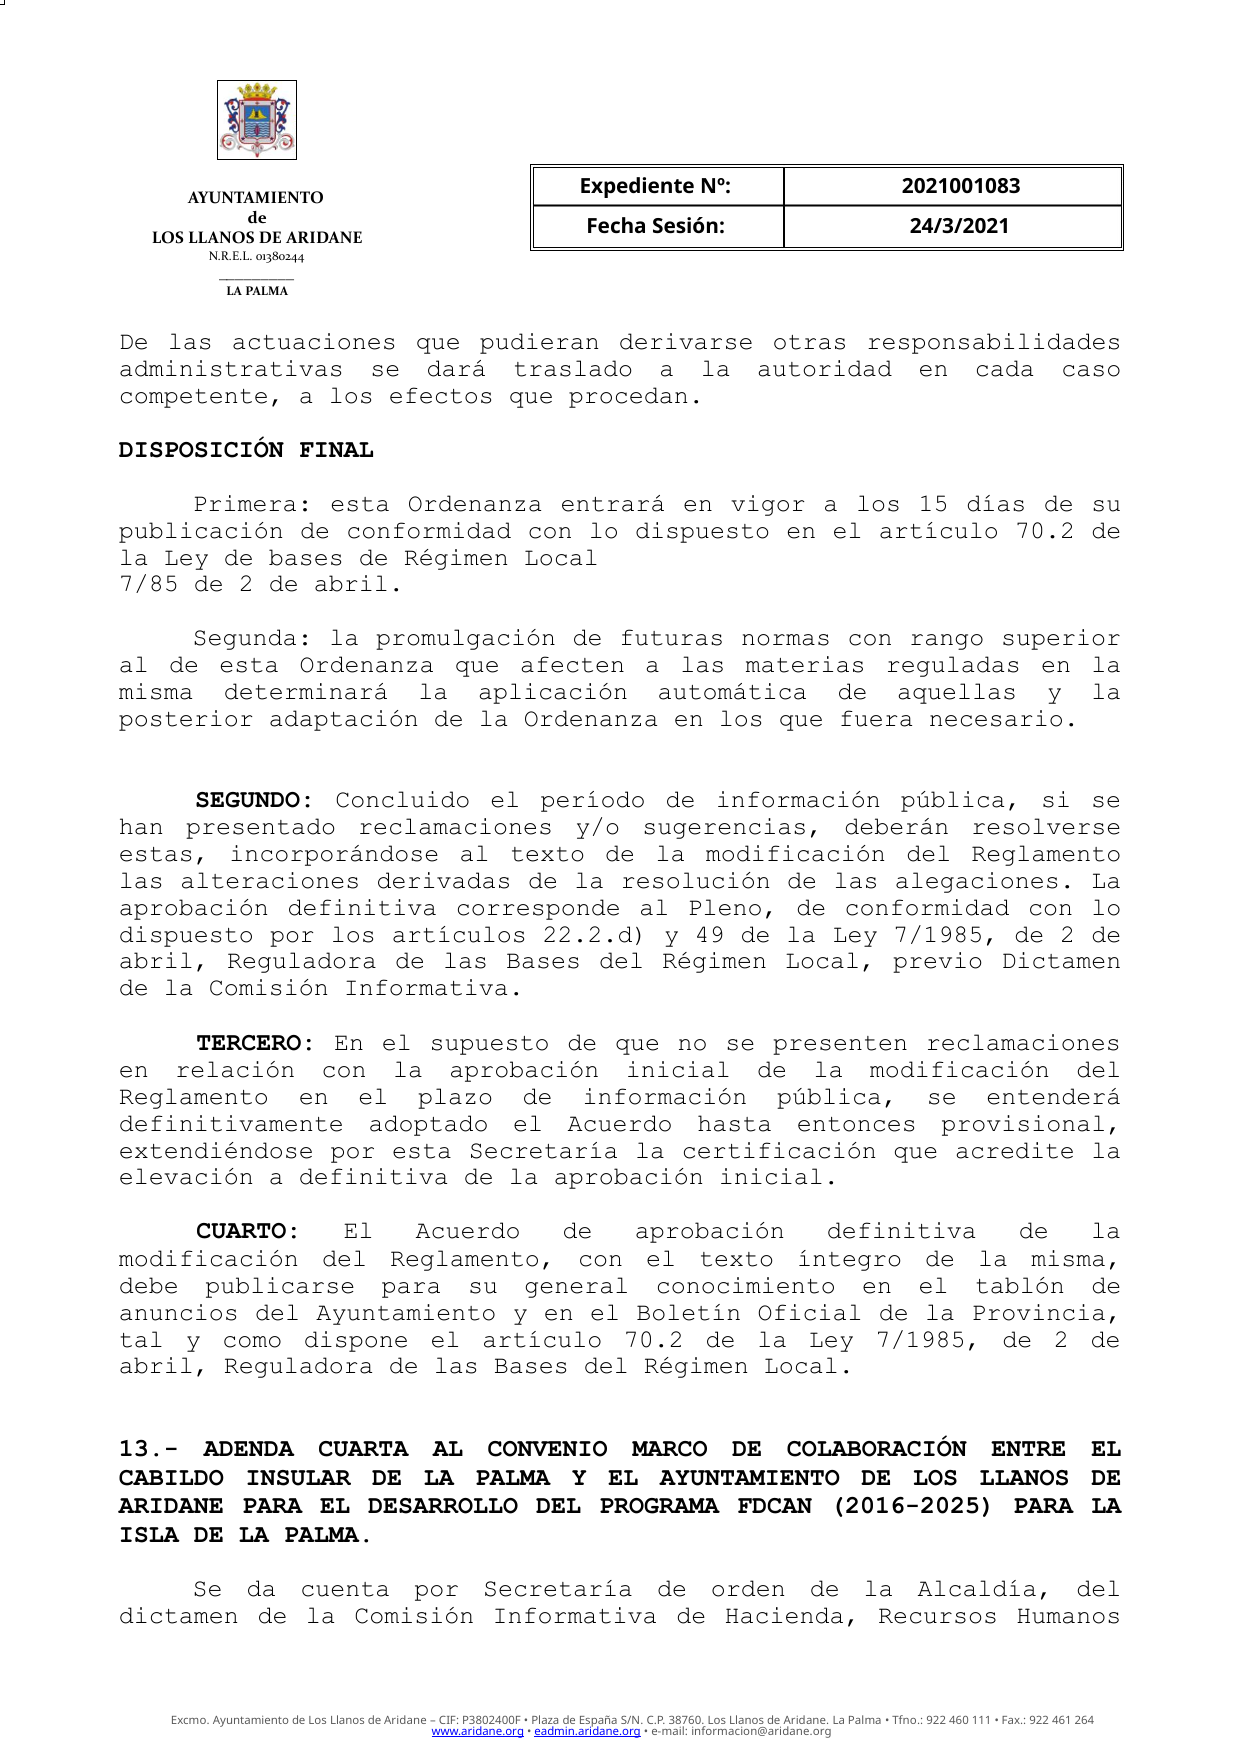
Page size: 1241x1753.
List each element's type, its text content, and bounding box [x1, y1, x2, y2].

text la Ley de bases de Régimen Local [119, 544, 1146, 571]
text modificación del Reglamento, con el texto íntegro de la misma, [119, 1245, 1146, 1272]
text de la Comisión Informativa. [119, 974, 1146, 1001]
text elevación a definitiva de la aprobación inicial. [119, 1163, 1146, 1190]
text Expediente Nº: [579, 173, 761, 198]
text Reglamento en el plazo de información pública, se entenderá [119, 1083, 1146, 1110]
text administrativas se dará traslado a la autoridad en cada caso [119, 355, 1146, 382]
text Primera: esta Ordenanza entrará en vigor a los 15 días de su [192, 489, 1146, 517]
text _ [317, 266, 327, 282]
text las alteraciones derivadas de la resolución de las alegaciones. La [119, 867, 1146, 894]
text Fecha Sesión: [586, 214, 761, 239]
text N.R.E.L. 01380244 [208, 250, 327, 262]
picture [531, 165, 1123, 250]
text CABILDO INSULAR DE LA PALMA Y EL AYUNTAMIENTO DE LOS LLANOS DE [119, 1463, 1146, 1491]
text extendiéndose por esta Secretaría la certificación que acredite la [119, 1137, 1146, 1163]
text posterior adaptación de la Ordenanza en los que fuera necesario. [119, 705, 1146, 732]
text publicación de conformidad con lo dispuesto en el artículo 70.2 de [119, 517, 1146, 544]
text debe publicarse para su general conocimiento en el tablón de [119, 1272, 1146, 1299]
text LA PALMA [226, 286, 317, 298]
text han presentado reclamaciones y/o sugerencias, deberán resolverse [119, 813, 1146, 840]
text Se da cuenta por Secretaría de orden de la Alcaldía, del [192, 1574, 1146, 1602]
picture [218, 81, 296, 159]
text competente, a los efectos que procedan. [119, 382, 1146, 408]
text dispuesto por los artículos 22.2.d) y 49 de la Ley 7/1985, de 2 de [119, 921, 1146, 947]
text 7/85 de 2 de abril. [119, 569, 429, 597]
text ________ [226, 266, 317, 282]
text 24/3/2021 [909, 214, 1059, 239]
text LOS LLANOS DE ARIDANE [152, 230, 387, 247]
text tal y como dispone el artículo 70.2 de la Ley 7/1985, de 2 de [119, 1326, 1146, 1352]
text abril, Reguladora de las Bases del Régimen Local, previo Dictamen [119, 947, 1146, 974]
text 2021001083 [902, 173, 1059, 198]
text al de esta Ordenanza que afecten a las materias reguladas en la [119, 649, 1146, 678]
text CUARTO: El Acuerdo de aprobación definitiva de la [196, 1216, 1146, 1245]
text AYUNTAMIENTO [188, 190, 387, 207]
text estas, incorporándose al texto de la modificación del Reglamento [119, 840, 1146, 867]
text SEGUNDO: Concluido el período de información pública, si se [195, 784, 1146, 813]
text dictamen de la Comisión Informativa de Hacienda, Recursos Humanos [119, 1602, 1146, 1629]
text www.aridane.org • eadmin.aridane.org • e-mail: informacion@aridane.org [431, 1724, 834, 1738]
text ARIDANE PARA EL DESARROLLO DEL PROGRAMA FDCAN (2016-2025) PARA LA [119, 1491, 1146, 1519]
text Segunda: la promulgación de futuras normas con rango superior [192, 623, 1146, 649]
text aprobación definitiva corresponde al Pleno, de conformidad con lo [119, 894, 1146, 921]
text definitivamente adoptado el Acuerdo hasta entonces provisional, [119, 1110, 1146, 1137]
text en relación con la aprobación inicial de la modificación del [119, 1056, 1146, 1083]
text TERCERO: En el supuesto de que no se presenten reclamaciones [196, 1027, 1146, 1056]
text abril, Reguladora de las Bases del Régimen Local. [119, 1352, 1146, 1379]
text misma determinará la aplicación automática de aquellas y la [119, 678, 1146, 705]
text de [247, 210, 387, 227]
text 13.- ADENDA CUARTA AL CONVENIO MARCO DE COLABORACIÓN ENTRE EL [119, 1434, 1146, 1462]
text DISPOSICIÓN FINAL [119, 435, 399, 463]
text anuncios del Ayuntamiento y en el Boletín Oficial de la Provincia, [119, 1299, 1146, 1326]
text De las actuaciones que pudieran derivarse otras responsabilidades [119, 327, 1146, 355]
text Excmo. Ayuntamiento de Los Llanos de Aridane – CIF: P3802400F • Plaza de España S/N. C.P. 38760. Los Llanos de Aridane. La Palma • Tfno.: 922 460 111 • Fax.: 922 461 264 [171, 1713, 1095, 1727]
text ISLA DE LA PALMA. [119, 1520, 1146, 1548]
text _ [219, 266, 226, 279]
